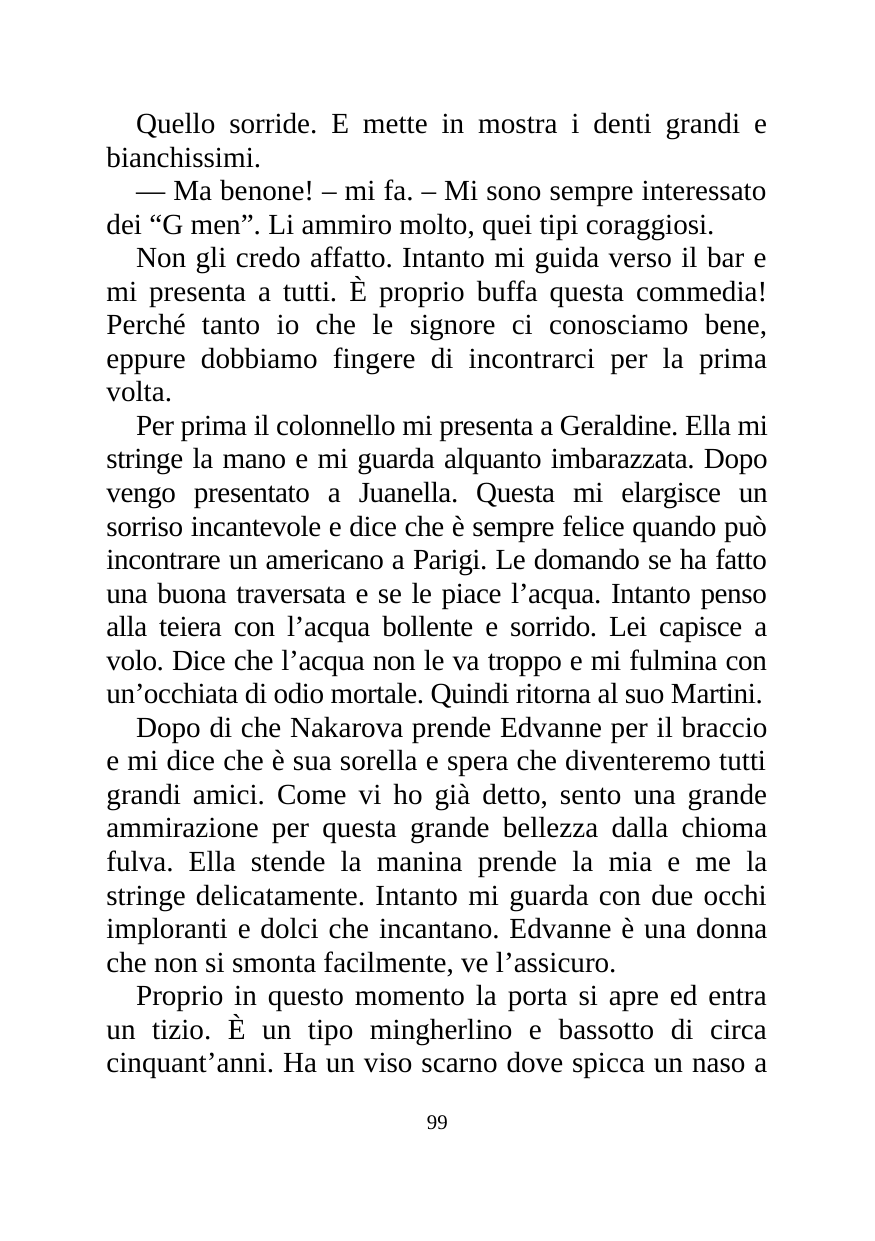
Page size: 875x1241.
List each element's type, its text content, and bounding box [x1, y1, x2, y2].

text Dopo di che Nakarova prende Edvanne per il braccio e mi dice che è sua sorella e spera che diventeremo tutti grandi amici. Come vi ho già detto, sento una grande ammirazione per questa grande bellezza dalla chioma fulva. Ella stende la manina prende la mia e me la stringe delicatamente. Intanto mi guarda con due occhi imploranti e dolci che incantano. Edvanne è una donna che non si smonta facilmente, ve l’assicuro. [106, 710, 768, 978]
text Per prima il colonnello mi presenta a Geraldine. Ella mi stringe la mano e mi guarda alquanto imbarazzata. Dopo vengo presentato a Juanella. Questa mi elargisce un sorriso incantevole e dice che è sempre felice quando può incontrare un americano a Parigi. Le domando se ha fatto una buona traversata e se le piace l’acqua. Intanto penso alla teiera con l’acqua bollente e sorrido. Lei capisce a volo. Dice che l’acqua non le va troppo e mi fulmina con un’occhiata di odio mortale. Quindi ritorna al suo Martini. [106, 408, 768, 710]
text Non gli credo affatto. Intanto mi guida verso il bar e mi presenta a tutti. È proprio buffa questa commedia! Perché tanto io che le signore ci conosciamo bene, eppure dobbiamo fingere di incontrarci per la prima volta. [106, 240, 768, 408]
text — Ma benone! – mi fa. – Mi sono sempre interessato dei “G men”. Li ammiro molto, quei tipi coraggiosi. [106, 173, 768, 240]
text Quello sorride. E mette in mostra i denti grandi e bianchissimi. [106, 106, 768, 173]
text Proprio in questo momento la porta si apre ed entra un tizio. È un tipo mingherlino e bassotto di circa cinquant’anni. Ha un viso scarno dove spicca un naso a [106, 978, 768, 1079]
